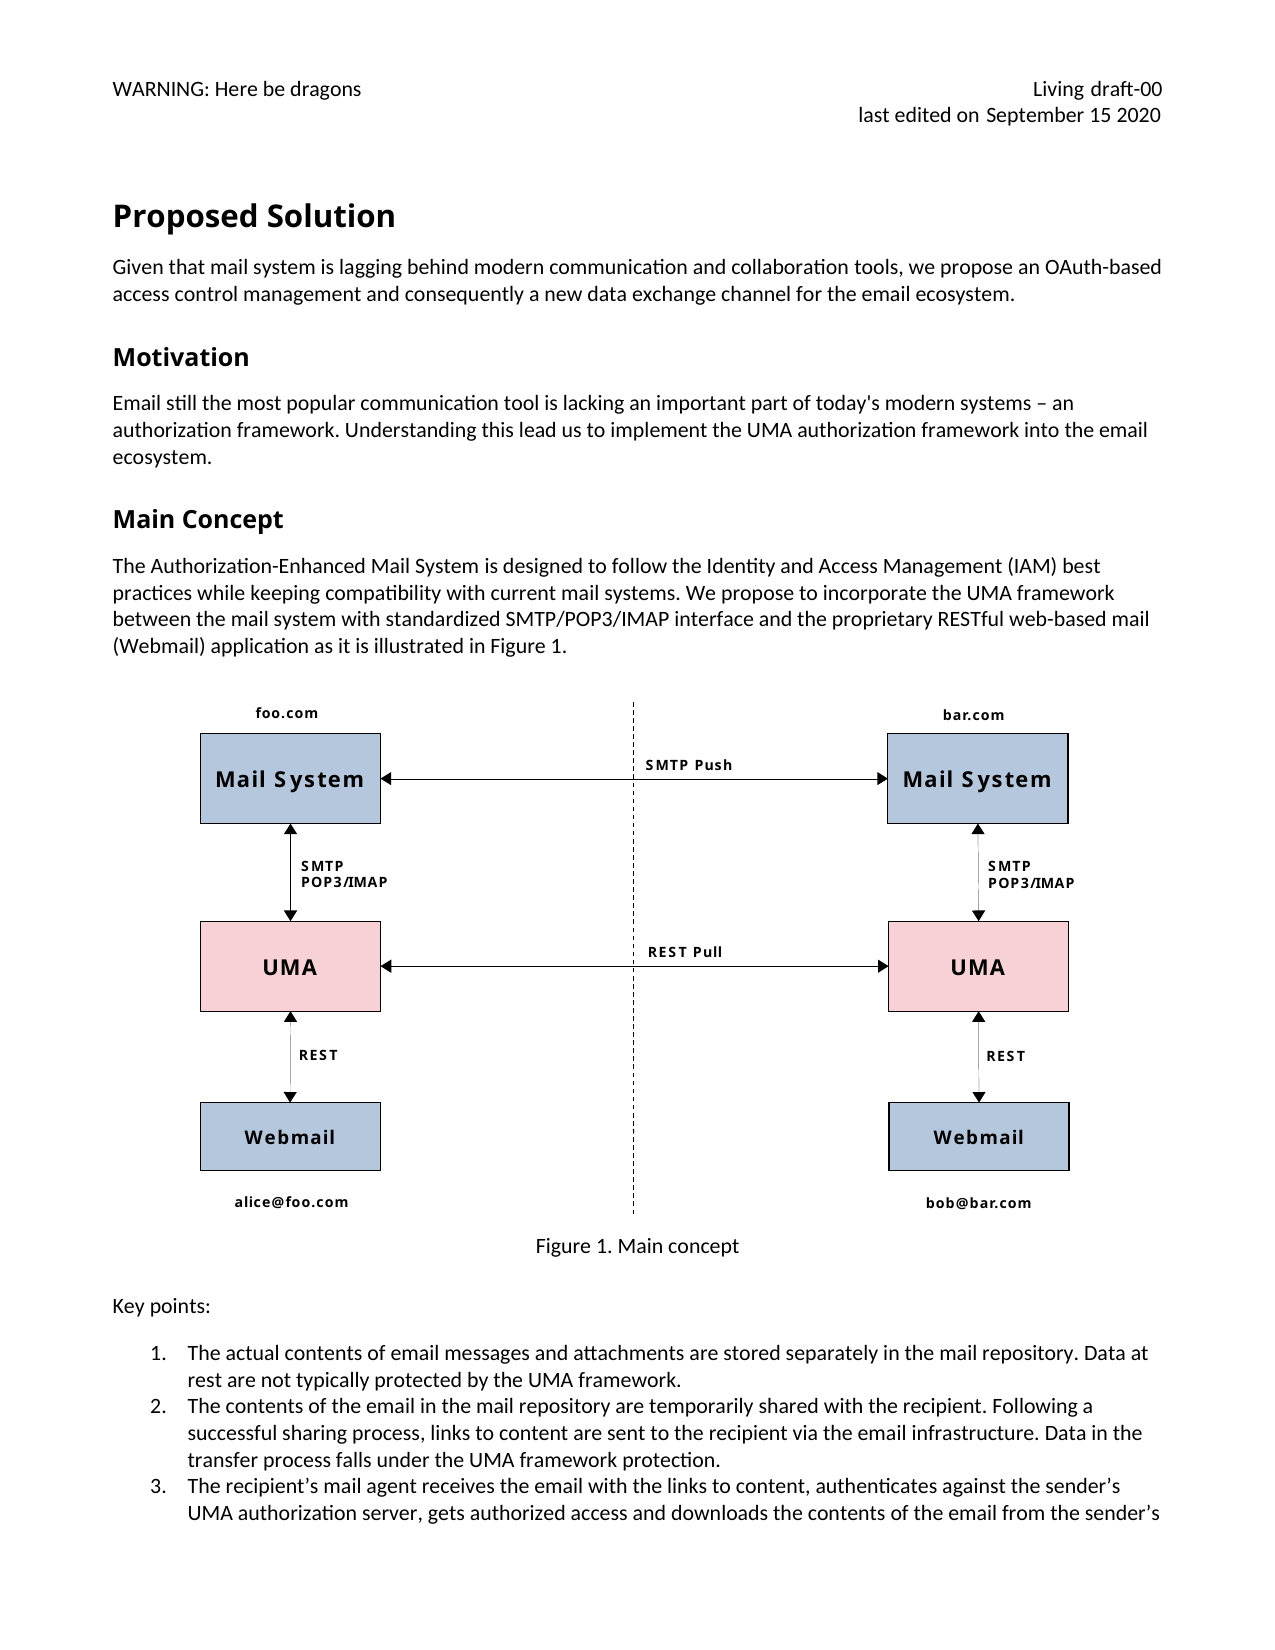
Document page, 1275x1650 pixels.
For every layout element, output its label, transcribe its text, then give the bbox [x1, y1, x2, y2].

list The recipient’s mail agent receives the email with the links to content, authenticates against the sender’s UMA authorization server, gets authorized access and downloads the contents of the email from the sender’s [150, 1473, 1162, 1526]
list The contents of the email in the mail repository are temporarily shared with the recipient. Following a successful sharing process, links to content are sent to the recipient via the email infrastructure. Data in the transfer process falls under the UMA framework protection. [150, 1393, 1162, 1473]
text Given that mail system is lagging behind modern communication and collaboration tools, we propose an OAuth-based access control management and consequently a new data exchange channel for the email ecosystem. [112, 253, 1162, 307]
text Main Concept [112, 502, 1162, 536]
list The actual contents of email messages and attachments are stored separately in the mail repository. Data at rest are not typically protected by the UMA framework. [150, 1339, 1162, 1393]
text Motivation [112, 339, 1162, 373]
text Proposed Solution [112, 194, 1162, 237]
text Email still the most popular communication tool is lacking an important part of today's modern systems – an authorization framework. Understanding this lead us to implement the UMA authorization framework into the email ecosystem. [112, 389, 1162, 469]
text The Authorization-Enhanced Mail System is designed to follow the Identity and Access Management (IAM) best practices while keeping compatibility with current mail systems. We propose to incorporate the UMA framework between the mail system with standardized SMTP/POP3/IMAP interface and the proprietary RESTful web-based mail (Webmail) application as it is illustrated in Figure 1. [112, 552, 1162, 659]
text Figure 1. Main concept [112, 718, 1162, 1259]
text Key points: [112, 1292, 1162, 1318]
